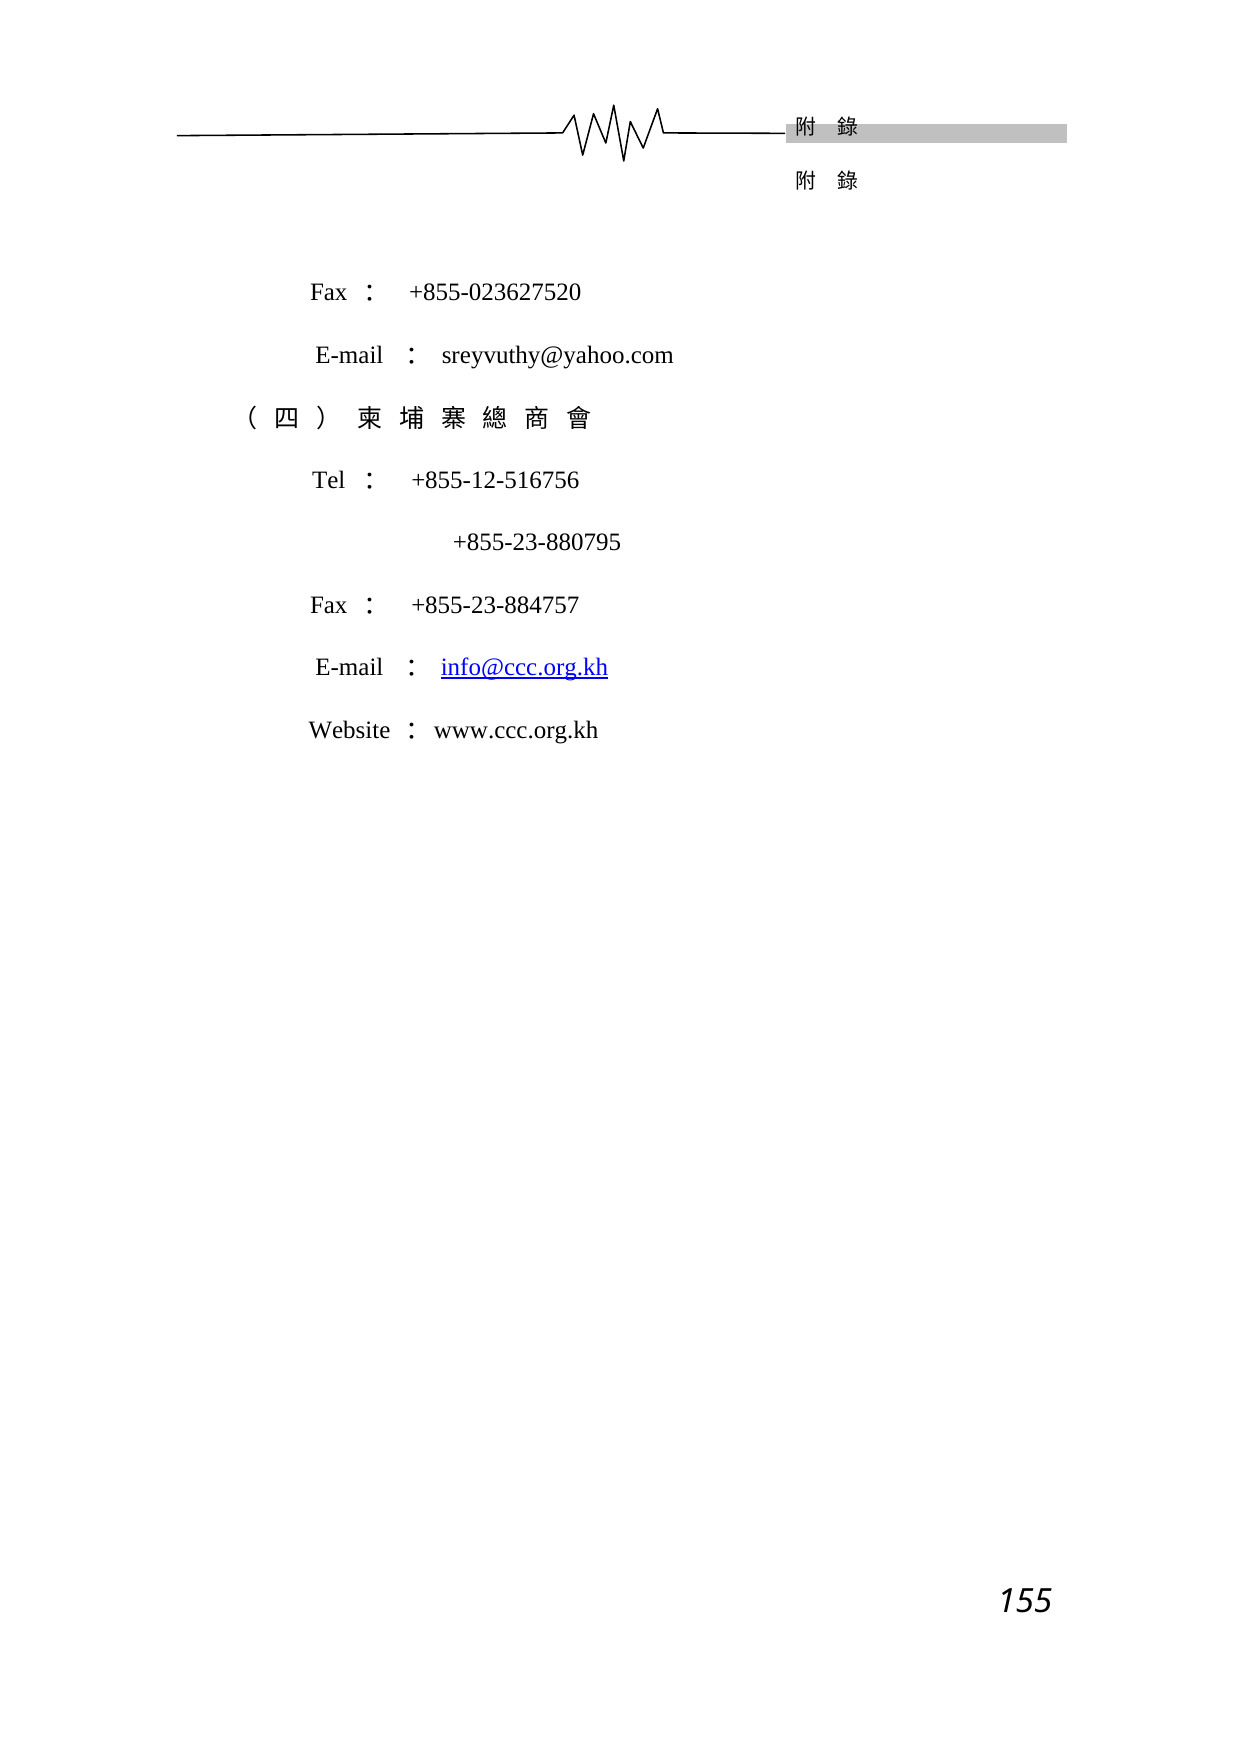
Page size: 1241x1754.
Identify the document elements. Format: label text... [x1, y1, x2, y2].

text （四）柬埔寨總商會 [207, 375, 1058, 438]
text Tel：+855-12-516756 [281, 438, 1058, 500]
text Fax：+855-023627520 [281, 250, 1058, 313]
text E-mail：sreyvuthy@yahoo.com [281, 313, 1058, 375]
text +855-23-880795 [281, 500, 1058, 563]
text Fax：+855-23-884757 [281, 563, 1058, 625]
text E-mail：info@ccc.org.kh [281, 625, 1058, 688]
text Website：www.ccc.org.kh [281, 688, 1058, 750]
